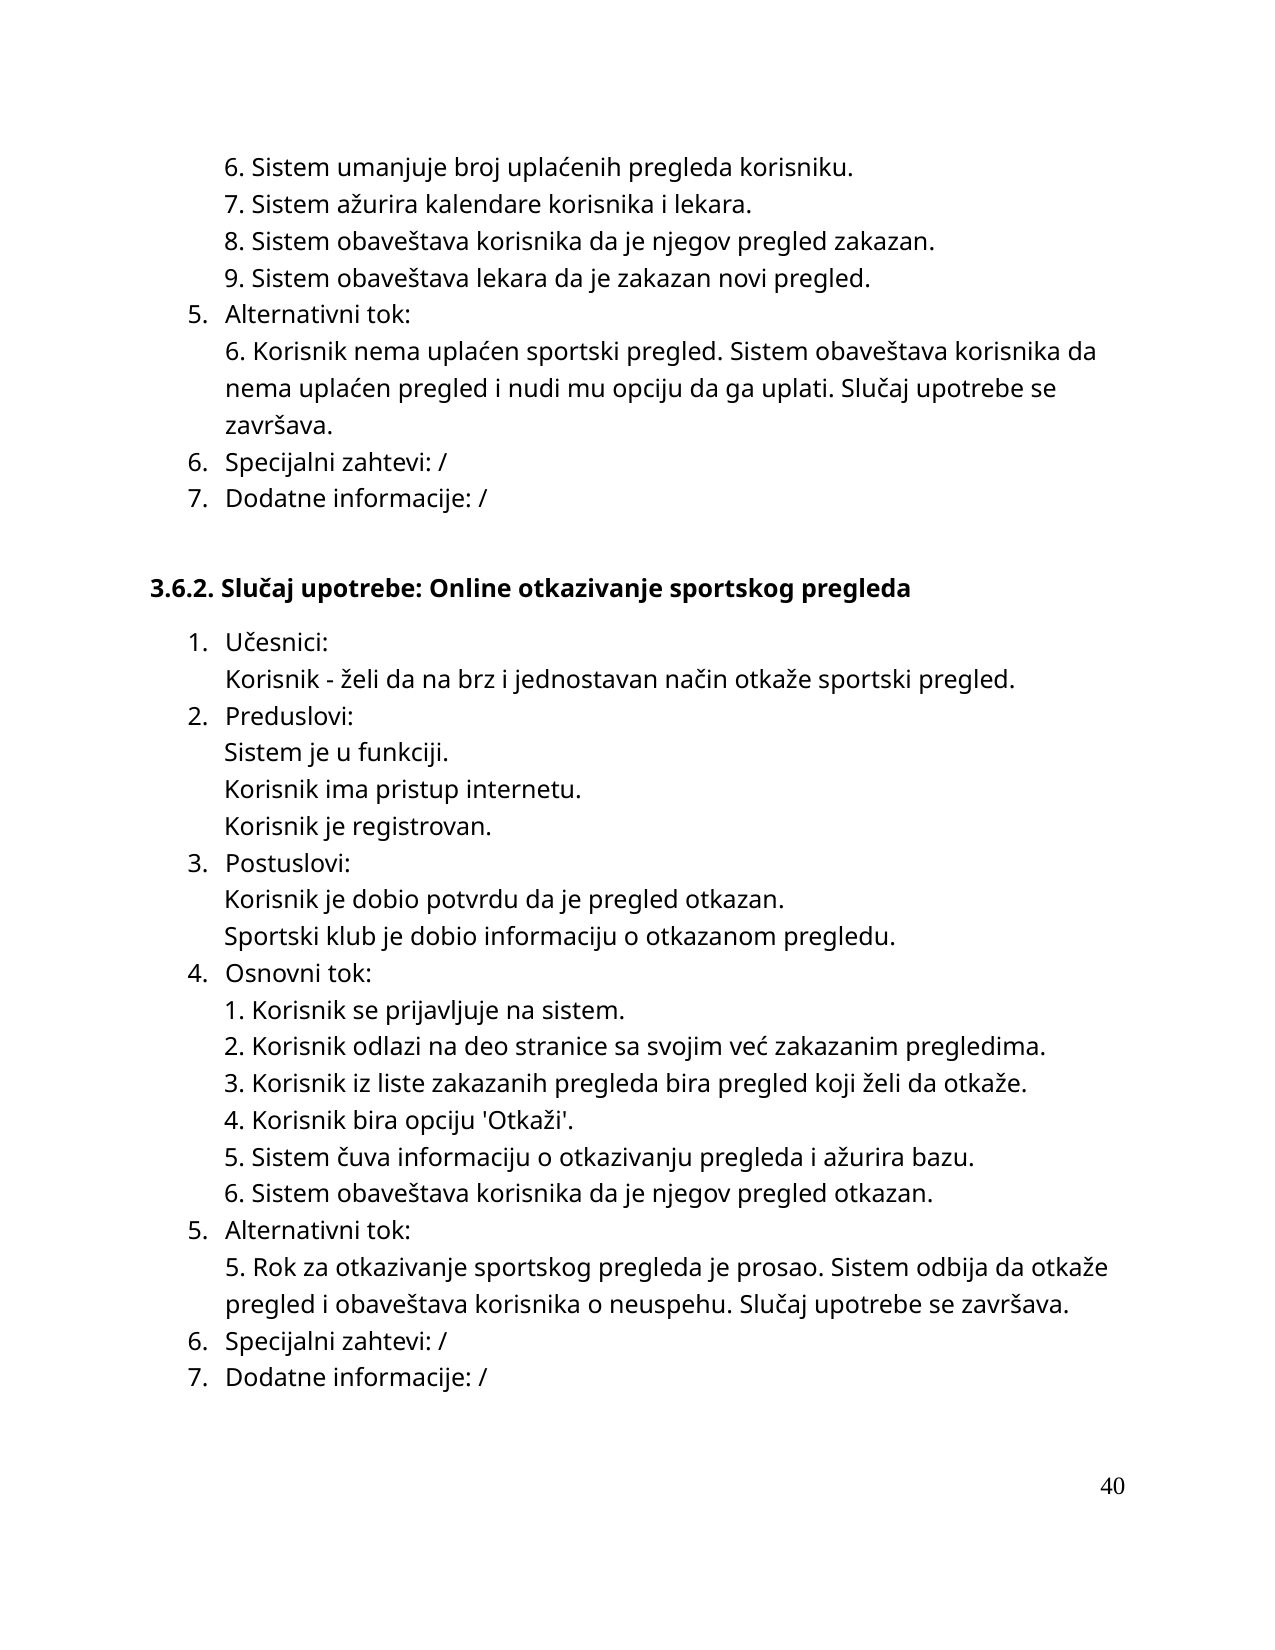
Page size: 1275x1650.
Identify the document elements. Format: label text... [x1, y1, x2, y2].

list Dodatne informacije: / [187, 481, 1125, 515]
list Postuslovi: [187, 845, 1125, 879]
list Dodatne informacije: / [187, 1360, 1125, 1394]
text Korisnik ima pristup internetu. [150, 772, 1125, 806]
text Sportski klub je dobio informaciju o otkazanom pregledu. [150, 919, 1125, 953]
text 1. Korisnik se prijavljuje na sistem. [150, 992, 1125, 1026]
list Preduslovi: [187, 698, 1125, 732]
list Specijalni zahtevi: / [187, 444, 1125, 478]
list 6. Korisnik nema uplaćen sportski pregled. Sistem obaveštava korisnika da nema uplaćen pregled i nudi mu opciju da ga uplati. Slučaj upotrebe se završava. [225, 334, 1125, 441]
list Osnovni tok: [187, 956, 1125, 989]
text 6. Sistem obaveštava korisnika da je njegov pregled otkazan. [150, 1176, 1125, 1210]
text Sistem je u funkciji. [150, 735, 1125, 769]
text 8. Sistem obaveštava korisnika da je njegov pregled zakazan. [150, 223, 1125, 258]
text 4. Korisnik bira opciju 'Otkaži'. [150, 1103, 1125, 1137]
list Alternativni tok: [187, 297, 1125, 331]
text 5. Sistem čuva informaciju o otkazivanju pregleda i ažurira bazu. [150, 1139, 1125, 1173]
text Korisnik je dobio potvrdu da je pregled otkazan. [150, 882, 1125, 916]
text 3. Korisnik iz liste zakazanih pregleda bira pregled koji želi da otkaže. [150, 1066, 1125, 1100]
list Alternativni tok: [187, 1213, 1125, 1247]
text 2. Korisnik odlazi na deo stranice sa svojim već zakazanim pregledima. [150, 1029, 1125, 1063]
list Učesnici: [187, 624, 1125, 659]
list Korisnik - želi da na brz i jednostavan način otkaže sportski pregled. [225, 661, 1125, 695]
text 6. Sistem umanjuje broj uplaćenih pregleda korisniku. [150, 150, 1125, 184]
list Specijalni zahtevi: / [187, 1323, 1125, 1357]
list 5. Rok za otkazivanje sportskog pregleda je prosao. Sistem odbija da otkaže pregled i obaveštava korisnika o neuspehu. Slučaj upotrebe se završava. [225, 1250, 1125, 1321]
text 3.6.2. Slučaj upotrebe: Online otkazivanje sportskog pregleda [150, 571, 1125, 605]
text 9. Sistem obaveštava lekara da je zakazan novi pregled. [150, 260, 1125, 294]
text Korisnik je registrovan. [150, 808, 1125, 842]
text 7. Sistem ažurira kalendare korisnika i lekara. [150, 187, 1125, 221]
